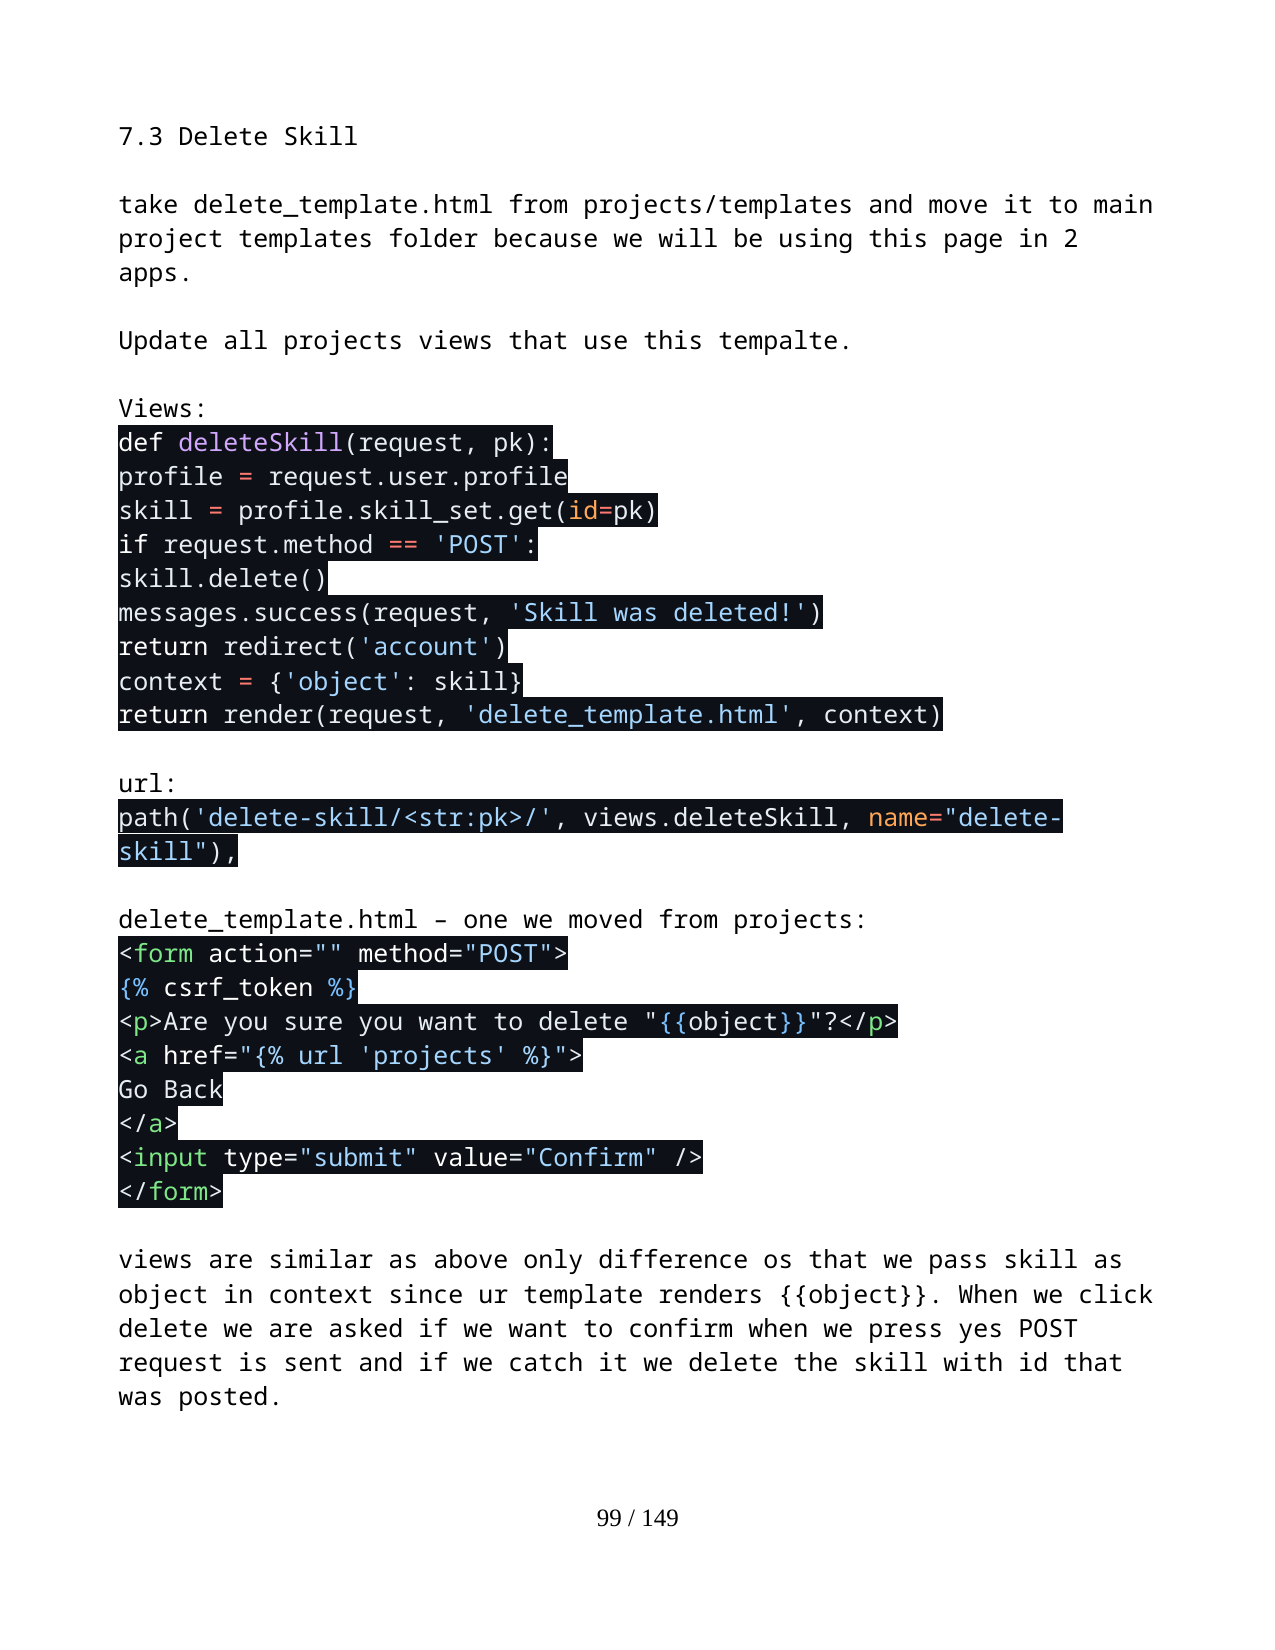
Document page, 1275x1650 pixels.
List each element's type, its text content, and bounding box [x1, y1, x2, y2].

text </form> [118, 1174, 1157, 1208]
text </a> [118, 1106, 1157, 1140]
text delete_template.html – one we moved from projects: [118, 902, 1157, 936]
text {% csrf_token %} [118, 970, 1157, 1004]
text context = {'object': skill} [118, 663, 1157, 697]
text views are similar as above only difference os that we pass skill as object in context since ur template renders {{object}}. When we click delete we are asked if we want to confirm when we press yes POST request is sent and if we catch it we delete the skill with id that was posted. [118, 1208, 1157, 1412]
text if request.method == 'POST': [118, 527, 1157, 561]
text profile = request.user.profile [118, 459, 1157, 493]
text <p>Are you sure you want to delete "{{object}}"?</p> [118, 1004, 1157, 1038]
text 7.3 Delete Skill [118, 118, 1157, 152]
text take delete_template.html from projects/templates and move it to main project templates folder because we will be using this page in 2 apps. [118, 186, 1157, 288]
text skill = profile.skill_set.get(id=pk) [118, 493, 1157, 527]
text <input type="submit" value="Confirm" /> [118, 1140, 1157, 1174]
text path('delete-skill/<str:pk>/', views.deleteSkill, name="delete-skill"), [118, 799, 1157, 867]
text return render(request, 'delete_template.html', context) [118, 697, 1157, 731]
text messages.success(request, 'Skill was deleted!') [118, 595, 1157, 629]
text <form action="" method="POST"> [118, 936, 1157, 970]
text def deleteSkill(request, pk): [118, 425, 1157, 459]
text Update all projects views that use this tempalte. [118, 322, 1157, 357]
text return redirect('account') [118, 629, 1157, 663]
text Go Back [118, 1072, 1157, 1106]
text Views: [118, 391, 1157, 425]
text skill.delete() [118, 561, 1157, 595]
text url: [118, 765, 1157, 799]
text <a href="{% url 'projects' %}"> [118, 1038, 1157, 1072]
